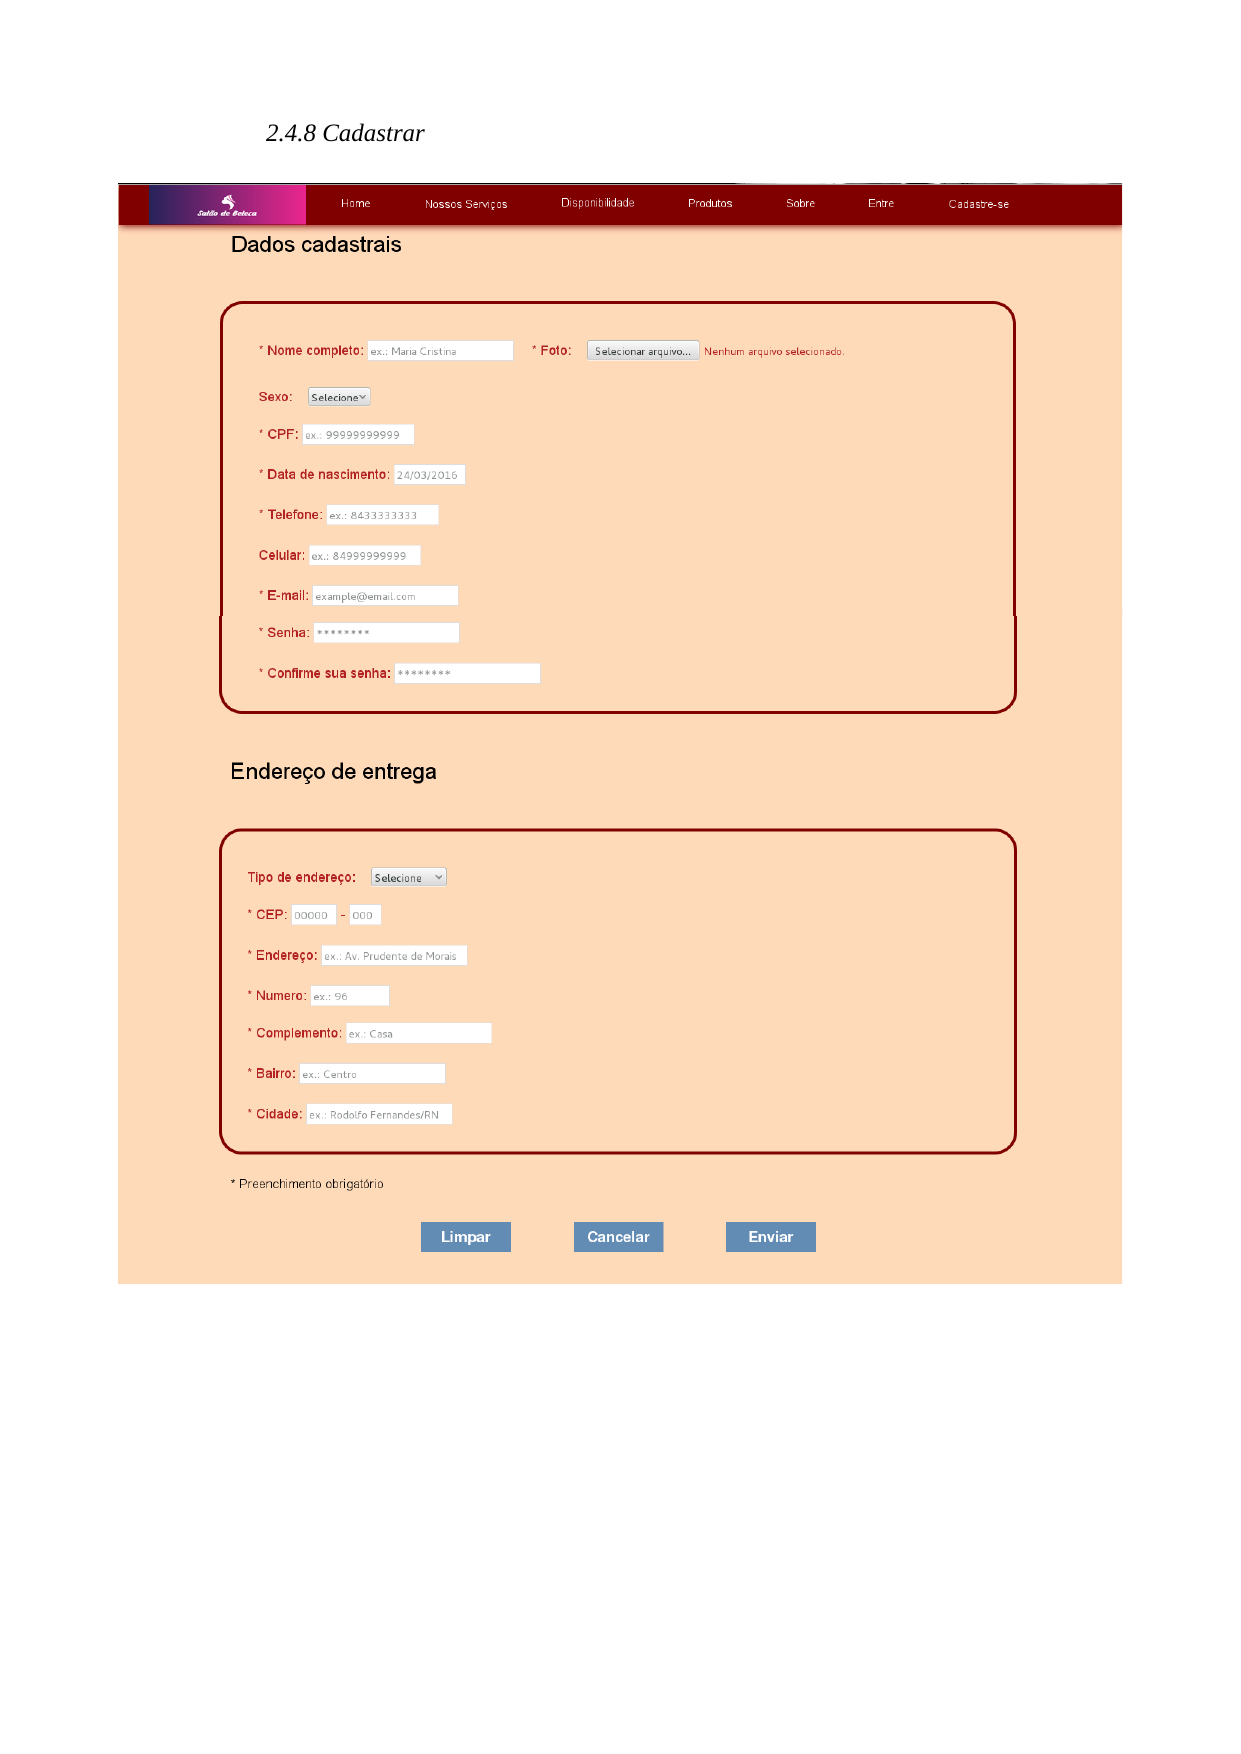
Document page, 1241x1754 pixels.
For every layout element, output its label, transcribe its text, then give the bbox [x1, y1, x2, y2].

text 2.4.8 Cadastrar [118, 118, 1122, 147]
picture [118, 183, 1123, 1284]
